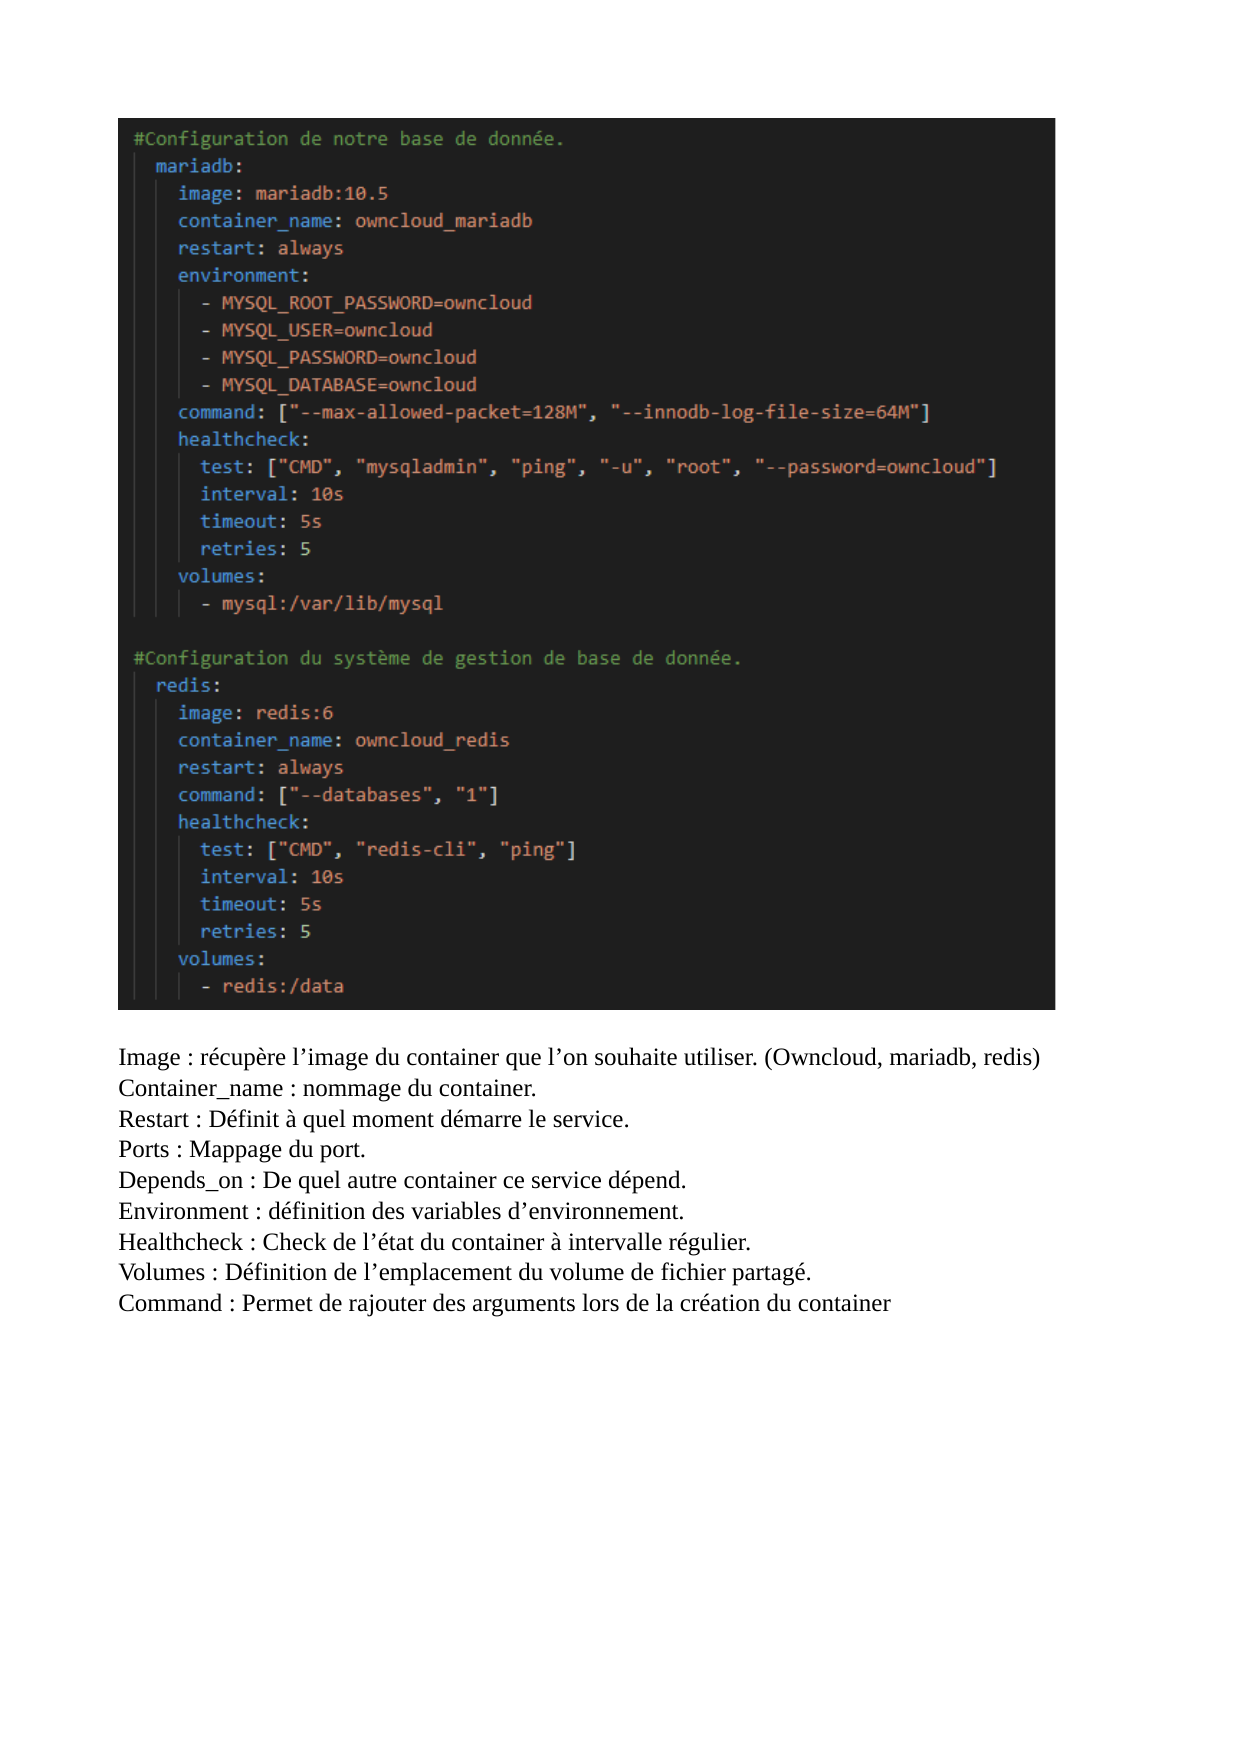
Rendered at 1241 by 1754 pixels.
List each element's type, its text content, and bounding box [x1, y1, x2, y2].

text Ports : Mappage du port. [118, 1134, 1122, 1163]
text Restart : Définit à quel moment démarre le service. [118, 1104, 1122, 1132]
text Command : Permet de rajouter des arguments lors de la création du container [118, 1288, 1122, 1317]
text Depends_on : De quel autre container ce service dépend. [118, 1165, 1122, 1194]
picture [118, 118, 1056, 1010]
text Environment : définition des variables d’environnement. [118, 1196, 1122, 1224]
text Volumes : Définition de l’emplacement du volume de fichier partagé. [118, 1257, 1122, 1286]
text Container_name : nommage du container. [118, 1073, 1122, 1102]
text Healthcheck : Check de l’état du container à intervalle régulier. [118, 1227, 1122, 1255]
text Image : récupère l’image du container que l’on souhaite utiliser. (Owncloud, mariadb, redis) [118, 1011, 1122, 1071]
